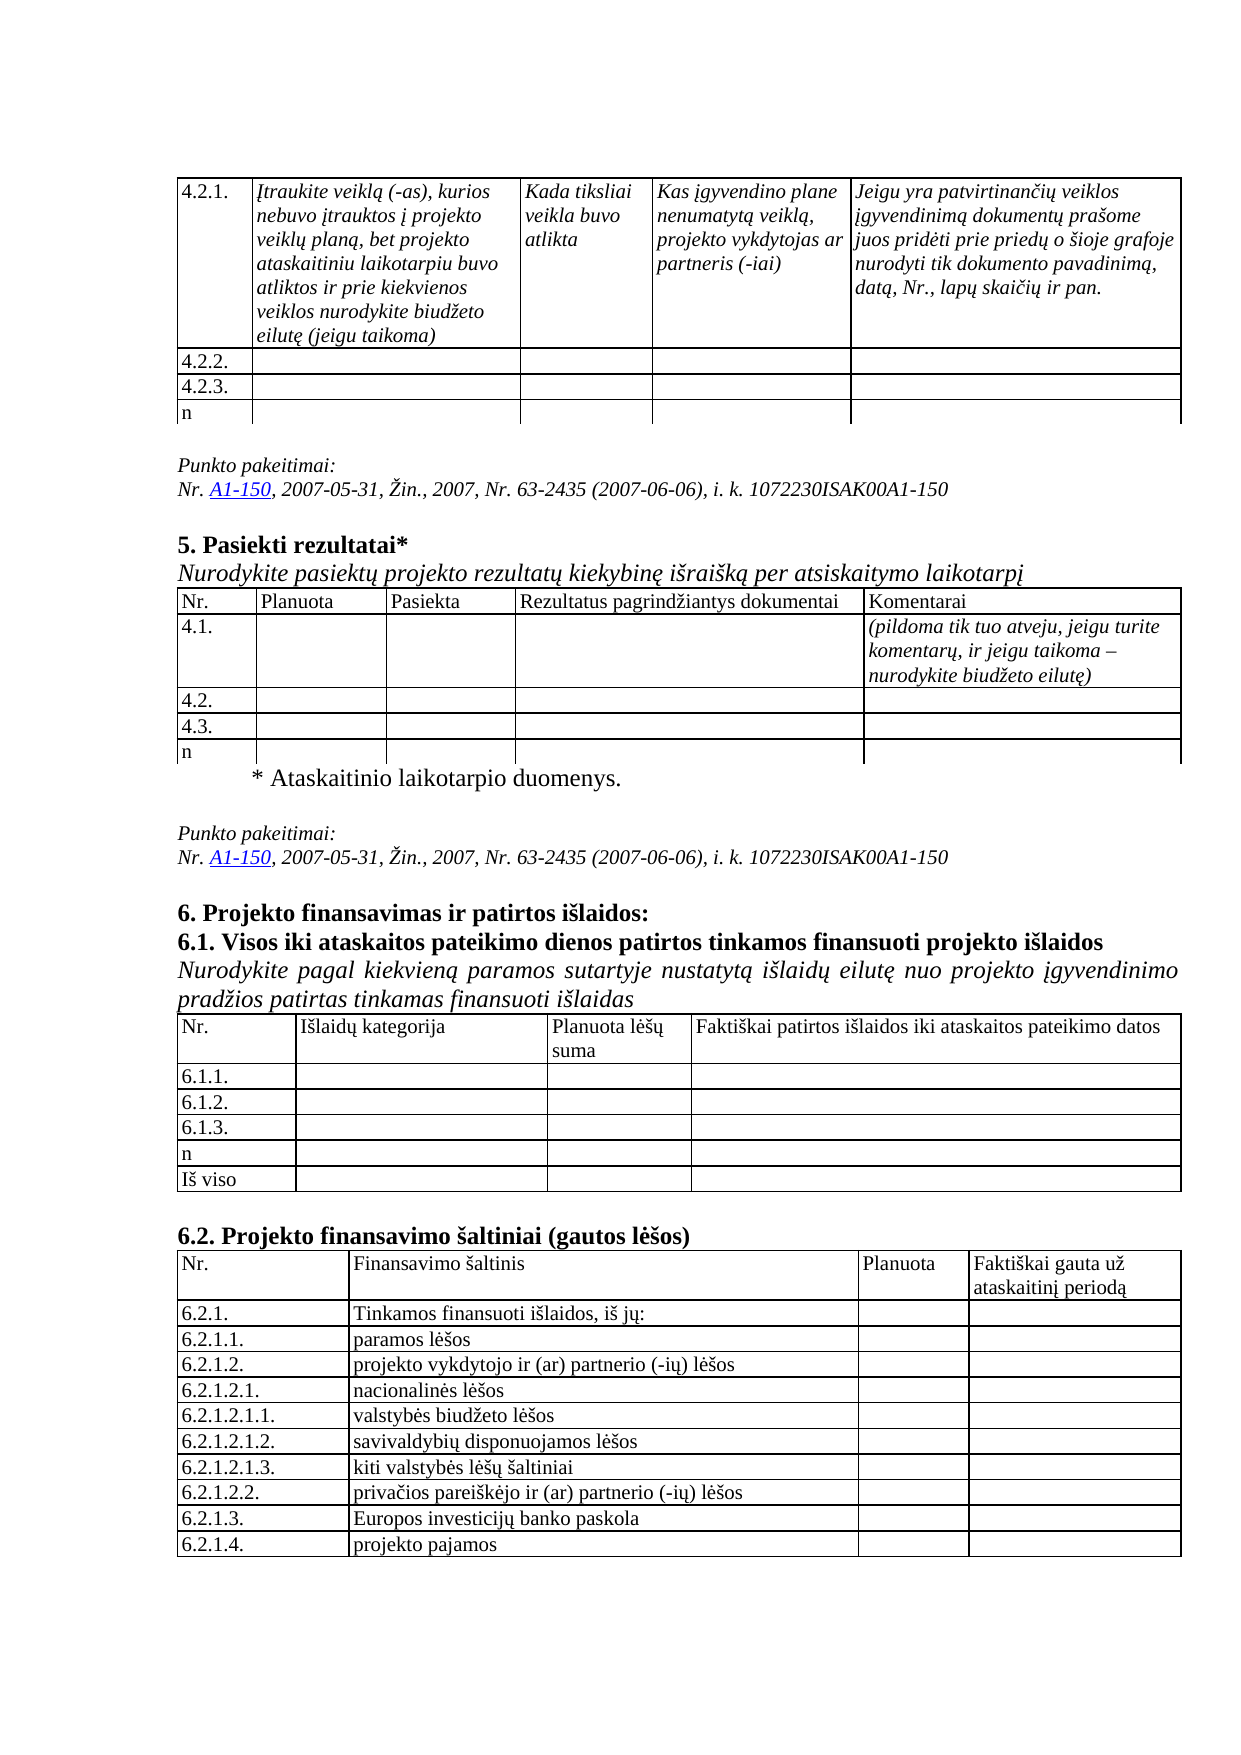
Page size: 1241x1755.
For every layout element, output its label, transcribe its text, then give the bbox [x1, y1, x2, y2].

table_cell [253, 400, 520, 424]
table_cell [692, 1090, 1180, 1114]
table_cell [859, 1429, 968, 1453]
table_cell 4.2.3. [178, 375, 252, 398]
table_cell 4.2.1. [178, 179, 252, 347]
table_cell [253, 375, 520, 398]
table_cell 4.2. [178, 688, 256, 712]
table_cell n [178, 400, 252, 424]
table_cell savivaldybių disponuojamos lėšos [350, 1429, 858, 1453]
table_cell [859, 1327, 968, 1351]
table_cell [257, 615, 386, 687]
table_cell paramos lėšos [350, 1327, 858, 1351]
table_cell [387, 688, 515, 712]
table_cell 6.2.1.2.1.3. [178, 1455, 348, 1479]
table_cell 6.2.1.2.1.2. [178, 1429, 348, 1453]
table_cell 6.2.1.2.1.1. [178, 1403, 348, 1427]
table_cell [257, 740, 386, 763]
table_cell 6.1.2. [178, 1090, 295, 1114]
table_header Pasiekta [387, 589, 515, 613]
table_cell [521, 349, 652, 373]
text 6. Projekto finansavimas ir patirtos išlaidos: [177, 898, 1181, 927]
table_cell [859, 1378, 968, 1402]
table_header Nr. [178, 1251, 348, 1299]
table_header Rezultatus pagrindžiantys dokumentai [516, 589, 863, 613]
table_cell [859, 1403, 968, 1427]
table_cell 6.2.1.2.1. [178, 1378, 348, 1402]
table_cell [970, 1378, 1180, 1402]
table_cell [297, 1115, 547, 1139]
table_cell [852, 375, 1180, 398]
table_cell [859, 1480, 968, 1504]
table_cell Įtraukite veiklą (-as), kurios nebuvo įtrauktos į projekto veiklų planą, bet projekto ataskaitiniu laikotarpiu buvo atliktos ir prie kiekvienos veiklos nurodykite biudžeto eilutę (jeigu taikoma) [253, 179, 520, 347]
table_cell [692, 1115, 1180, 1139]
table_cell Kas įgyvendino plane nenumatytą veiklą, projekto vykdytojas ar partneris (-iai) [653, 179, 850, 347]
table_cell n [178, 740, 256, 763]
table_cell [970, 1352, 1180, 1376]
table_cell [970, 1532, 1180, 1556]
table_cell privačios pareiškėjo ir (ar) partnerio (-ių) lėšos [350, 1480, 858, 1504]
table_cell [970, 1327, 1180, 1351]
table_cell 6.2.1.1. [178, 1327, 348, 1351]
table_cell [297, 1167, 547, 1191]
table_cell [859, 1455, 968, 1479]
table_cell [387, 615, 515, 687]
table_cell 6.2.1.3. [178, 1506, 348, 1530]
table_cell [257, 688, 386, 712]
table_header Finansavimo šaltinis [350, 1251, 858, 1299]
table_cell 6.1.3. [178, 1115, 295, 1139]
text Punkto pakeitimai: [177, 453, 1181, 477]
table_cell 6.2.1. [178, 1301, 348, 1325]
table_cell [548, 1090, 691, 1114]
table_cell Europos investicijų banko paskola [350, 1506, 858, 1530]
table_cell [297, 1141, 547, 1165]
table_cell projekto vykdytojo ir (ar) partnerio (-ių) lėšos [350, 1352, 858, 1376]
table_cell [521, 400, 652, 424]
table_header Planuota [859, 1251, 968, 1299]
table_cell [970, 1403, 1180, 1427]
table_cell [516, 740, 863, 763]
table_cell [387, 740, 515, 763]
table_cell [387, 714, 515, 738]
table_cell [297, 1064, 547, 1088]
text Nr. A1-150, 2007-05-31, Žin., 2007, Nr. 63-2435 (2007-06-06), i. k. 1072230ISAK00A1-150 [177, 845, 1181, 869]
table_cell 4.2.2. [178, 349, 252, 373]
table_cell [253, 349, 520, 373]
table_cell [970, 1429, 1180, 1453]
text * Ataskaitinio laikotarpio duomenys. [177, 763, 1181, 792]
table_cell [970, 1455, 1180, 1479]
table_cell [516, 615, 863, 687]
table_header Faktiškai gauta už ataskaitinį periodą [970, 1251, 1180, 1299]
table_cell 6.1.1. [178, 1064, 295, 1088]
table_header Planuota [257, 589, 386, 613]
table_header Nr. [178, 1015, 295, 1062]
table_cell [516, 714, 863, 738]
table_cell 6.2.1.2.2. [178, 1480, 348, 1504]
table_cell 6.2.1.2. [178, 1352, 348, 1376]
table_cell [865, 714, 1180, 738]
table_cell [548, 1141, 691, 1165]
table_cell [257, 714, 386, 738]
table_cell Jeigu yra patvirtinančių veiklos įgyvendinimą dokumentų prašome juos pridėti prie priedų o šioje grafoje nurodyti tik dokumento pavadinimą, datą, Nr., lapų skaičių ir pan. [852, 179, 1180, 347]
table_cell nacionalinės lėšos [350, 1378, 858, 1402]
table_cell [692, 1167, 1180, 1191]
table_cell 4.3. [178, 714, 256, 738]
table_cell [852, 400, 1180, 424]
text Punkto pakeitimai: [177, 821, 1181, 845]
table_cell [859, 1352, 968, 1376]
table_cell [653, 400, 850, 424]
table_cell projekto pajamos [350, 1532, 858, 1556]
table_header Planuota lėšų suma [548, 1015, 691, 1062]
text Nurodykite pasiektų projekto rezultatų kiekybinę išraišką per atsiskaitymo laikotarpį [177, 558, 1181, 587]
table_cell [859, 1301, 968, 1325]
table_cell [521, 375, 652, 398]
table_cell [548, 1115, 691, 1139]
text Nurodykite pagal kiekvieną paramos sutartyje nustatytą išlaidų eilutę nuo projekto įgyvendinimo pradžios patirtas tinkamas finansuoti išlaidas [177, 955, 1181, 1013]
text 5. Pasiekti rezultatai* [177, 530, 1181, 558]
table_cell [970, 1301, 1180, 1325]
table_cell (pildoma tik tuo atveju, jeigu turite komentarų, ir jeigu taikoma – nurodykite biudžeto eilutę) [865, 615, 1180, 687]
table_cell [865, 688, 1180, 712]
table_header Nr. [178, 589, 256, 613]
table_cell Tinkamos finansuoti išlaidos, iš jų: [350, 1301, 858, 1325]
table_cell 6.2.1.4. [178, 1532, 348, 1556]
table_cell n [178, 1141, 295, 1165]
text 6.2. Projekto finansavimo šaltiniai (gautos lėšos) [177, 1221, 1181, 1250]
table_cell [692, 1064, 1180, 1088]
table_cell [297, 1090, 547, 1114]
table_header Komentarai [865, 589, 1180, 613]
table_cell [970, 1480, 1180, 1504]
table_cell kiti valstybės lėšų šaltiniai [350, 1455, 858, 1479]
table_cell [653, 349, 850, 373]
table_cell [516, 688, 863, 712]
text Nr. A1-150, 2007-05-31, Žin., 2007, Nr. 63-2435 (2007-06-06), i. k. 1072230ISAK00A1-150 [177, 477, 1181, 501]
table_cell [859, 1506, 968, 1530]
table_header Išlaidų kategorija [297, 1015, 547, 1062]
text 6.1. Visos iki ataskaitos pateikimo dienos patirtos tinkamos finansuoti projekto išlaidos [177, 927, 1181, 955]
table_cell [548, 1064, 691, 1088]
table_cell [548, 1167, 691, 1191]
table_cell [865, 740, 1180, 763]
table_cell Kada tiksliai veikla buvo atlikta [521, 179, 652, 347]
table_cell [653, 375, 850, 398]
table_header Faktiškai patirtos išlaidos iki ataskaitos pateikimo datos [692, 1015, 1180, 1062]
table_cell [970, 1506, 1180, 1530]
table_cell [859, 1532, 968, 1556]
table_cell valstybės biudžeto lėšos [350, 1403, 858, 1427]
table_cell [692, 1141, 1180, 1165]
table_cell [852, 349, 1180, 373]
table_cell Iš viso [178, 1167, 295, 1191]
table_cell 4.1. [178, 615, 256, 687]
